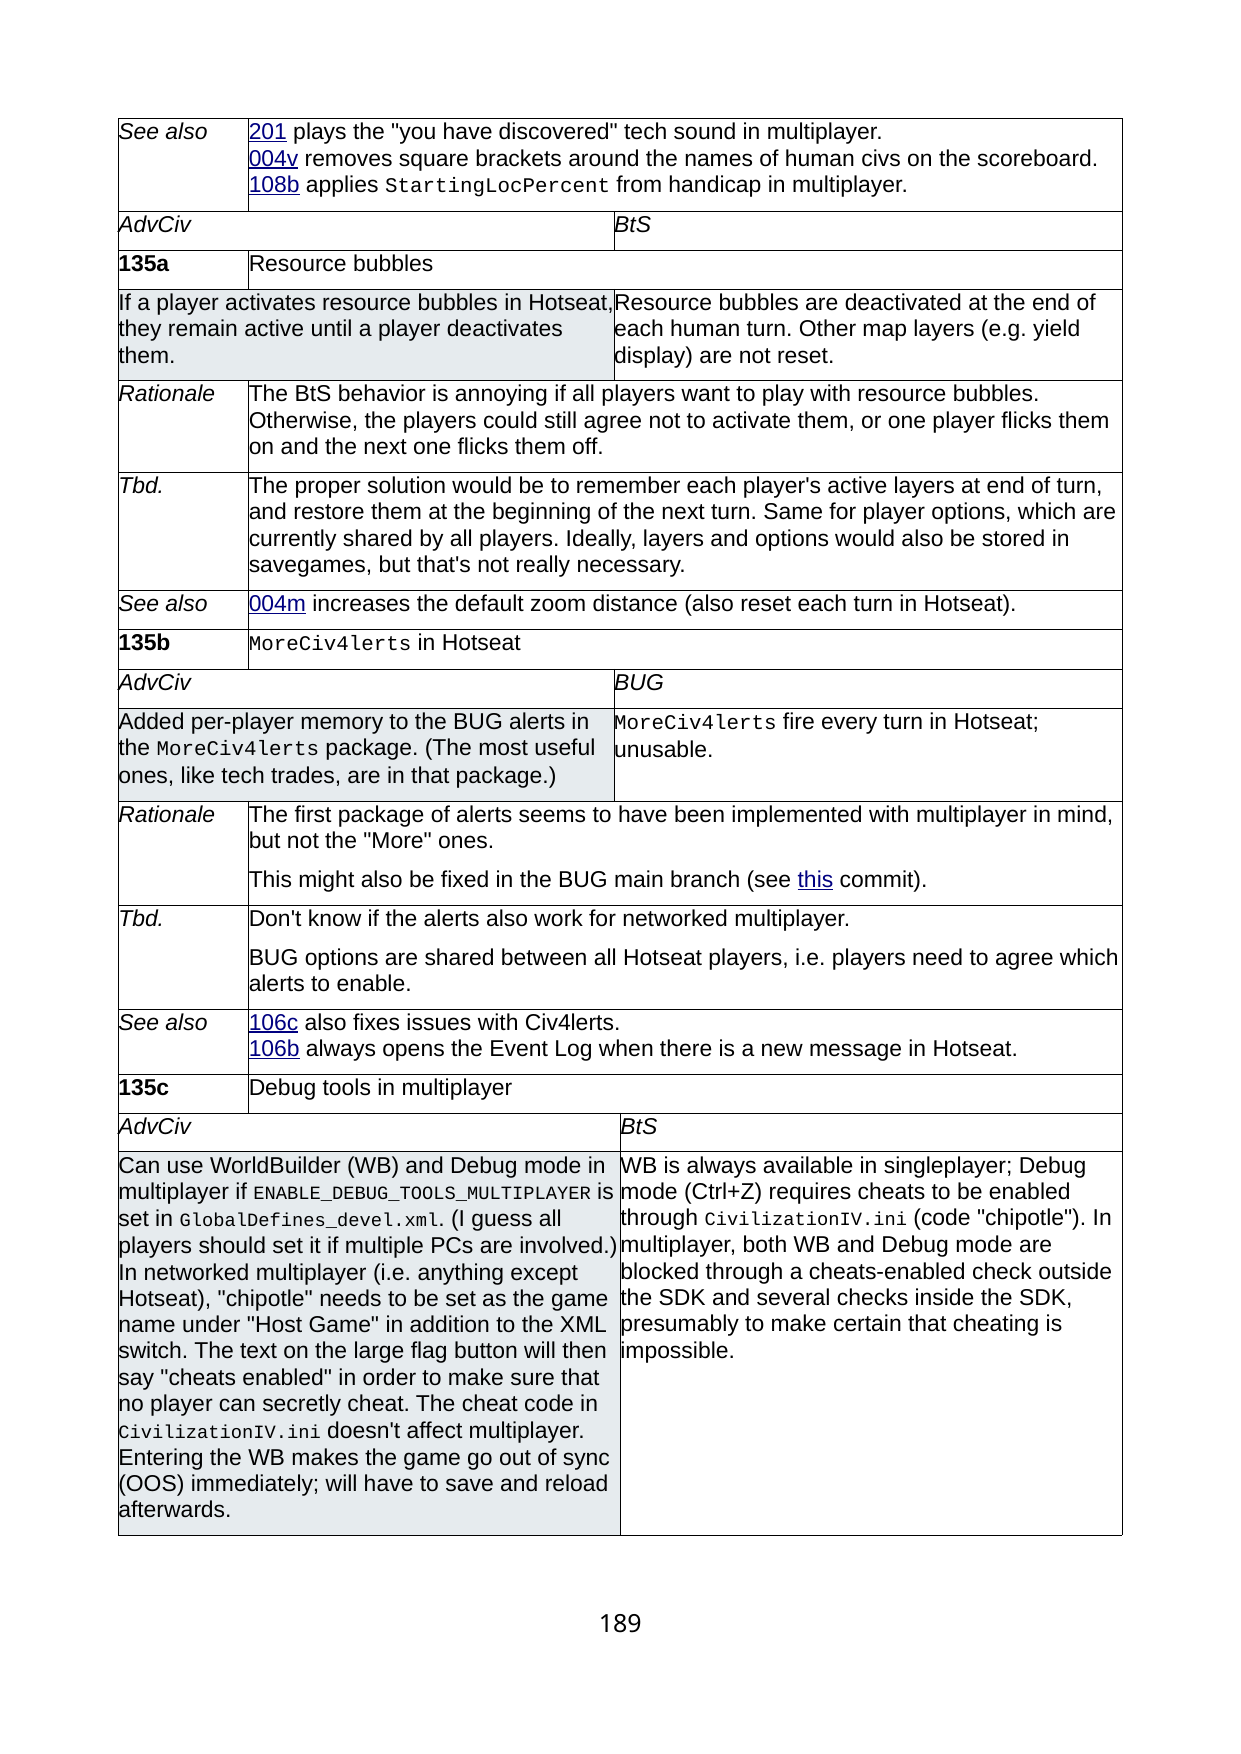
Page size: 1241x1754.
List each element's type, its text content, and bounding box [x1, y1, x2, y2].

table_cell AdvCiv [119, 1114, 620, 1151]
table_cell If a player activates resource bubbles in Hotseat, they remain active until a player deactivates them. [119, 290, 614, 380]
table_cell Added per-player memory to the BUG alerts in the MoreCiv4lerts package. (The most useful ones, like tech trades, are in that package.) [119, 709, 614, 801]
table_cell BtS [615, 212, 1122, 250]
table_cell See also [119, 119, 248, 211]
table_cell WB is always available in singleplayer; Debug mode (Ctrl+Z) requires cheats to be enabled through CivilizationIV.ini (code "chipotle"). In multiplayer, both WB and Debug mode are blocked through a cheats-enabled check outside the SDK and several checks inside the SDK, presumably to make certain that cheating is impossible. [621, 1152, 1122, 1535]
table_cell Resource bubbles [249, 251, 1122, 289]
table_cell Tbd. [119, 473, 248, 590]
table_cell See also [119, 1010, 248, 1074]
table_cell 004m increases the default zoom distance (also reset each turn in Hotseat). [249, 591, 1122, 629]
table_cell AdvCiv [119, 212, 614, 250]
table_cell See also [119, 591, 248, 629]
table_cell AdvCiv [119, 670, 614, 708]
table_cell 135b [119, 630, 248, 669]
table_cell Can use WorldBuilder (WB) and Debug mode in multiplayer if ENABLE_DEBUG_TOOLS_MULTIPLAYER is set in GlobalDefines_devel.xml. (I guess all players should set it if multiple PCs are involved.) In networked multiplayer (i.e. anything except Hotseat), "chipotle" needs to be set as the game name under "Host Game" in addition to the XML switch. The text on the large flag button will then say "cheats enabled" in order to make sure that no player can secretly cheat. The cheat code in CivilizationIV.ini doesn't affect multiplayer. Entering the WB makes the game go out of sync (OOS) immediately; will have to save and reload afterwards. [119, 1152, 620, 1535]
table_cell MoreCiv4lerts in Hotseat [249, 630, 1122, 669]
table_cell The BtS behavior is annoying if all players want to play with resource bubbles. Otherwise, the players could still agree not to activate them, or one player flicks them on and the next one flicks them off. [249, 381, 1122, 472]
table_cell BtS [621, 1114, 1122, 1151]
table_cell Tbd. [119, 906, 248, 1008]
table_cell The first package of alerts seems to have been implemented with multiplayer in mind, but not the "More" ones. This might also be fixed in the BUG main branch (see this commit). [249, 802, 1122, 904]
table_cell Don't know if the alerts also work for networked multiplayer. BUG options are shared between all Hotseat players, i.e. players need to agree which alerts to enable. [249, 906, 1122, 1008]
table_cell Rationale [119, 802, 248, 904]
table_cell Debug tools in multiplayer [249, 1075, 1122, 1113]
table_cell Resource bubbles are deactivated at the end of each human turn. Other map layers (e.g. yield display) are not reset. [615, 290, 1122, 380]
table_cell 201 plays the "you have discovered" tech sound in multiplayer. 004v removes square brackets around the names of human civs on the scoreboard. 108b applies StartingLocPercent from handicap in multiplayer. [249, 119, 1122, 211]
table_cell 135a [119, 251, 248, 289]
table_cell The proper solution would be to remember each player's active layers at end of turn, and restore them at the beginning of the next turn. Same for player options, which are currently shared by all players. Ideally, layers and options would also be stored in savegames, but that's not really necessary. [249, 473, 1122, 590]
table_cell 135c [119, 1075, 248, 1113]
table_cell Rationale [119, 381, 248, 472]
table_cell 106c also fixes issues with Civ4lerts. 106b always opens the Event Log when there is a new message in Hotseat. [249, 1010, 1122, 1074]
table_cell MoreCiv4lerts fire every turn in Hotseat; unusable. [615, 709, 1122, 801]
table_cell BUG [615, 670, 1122, 708]
